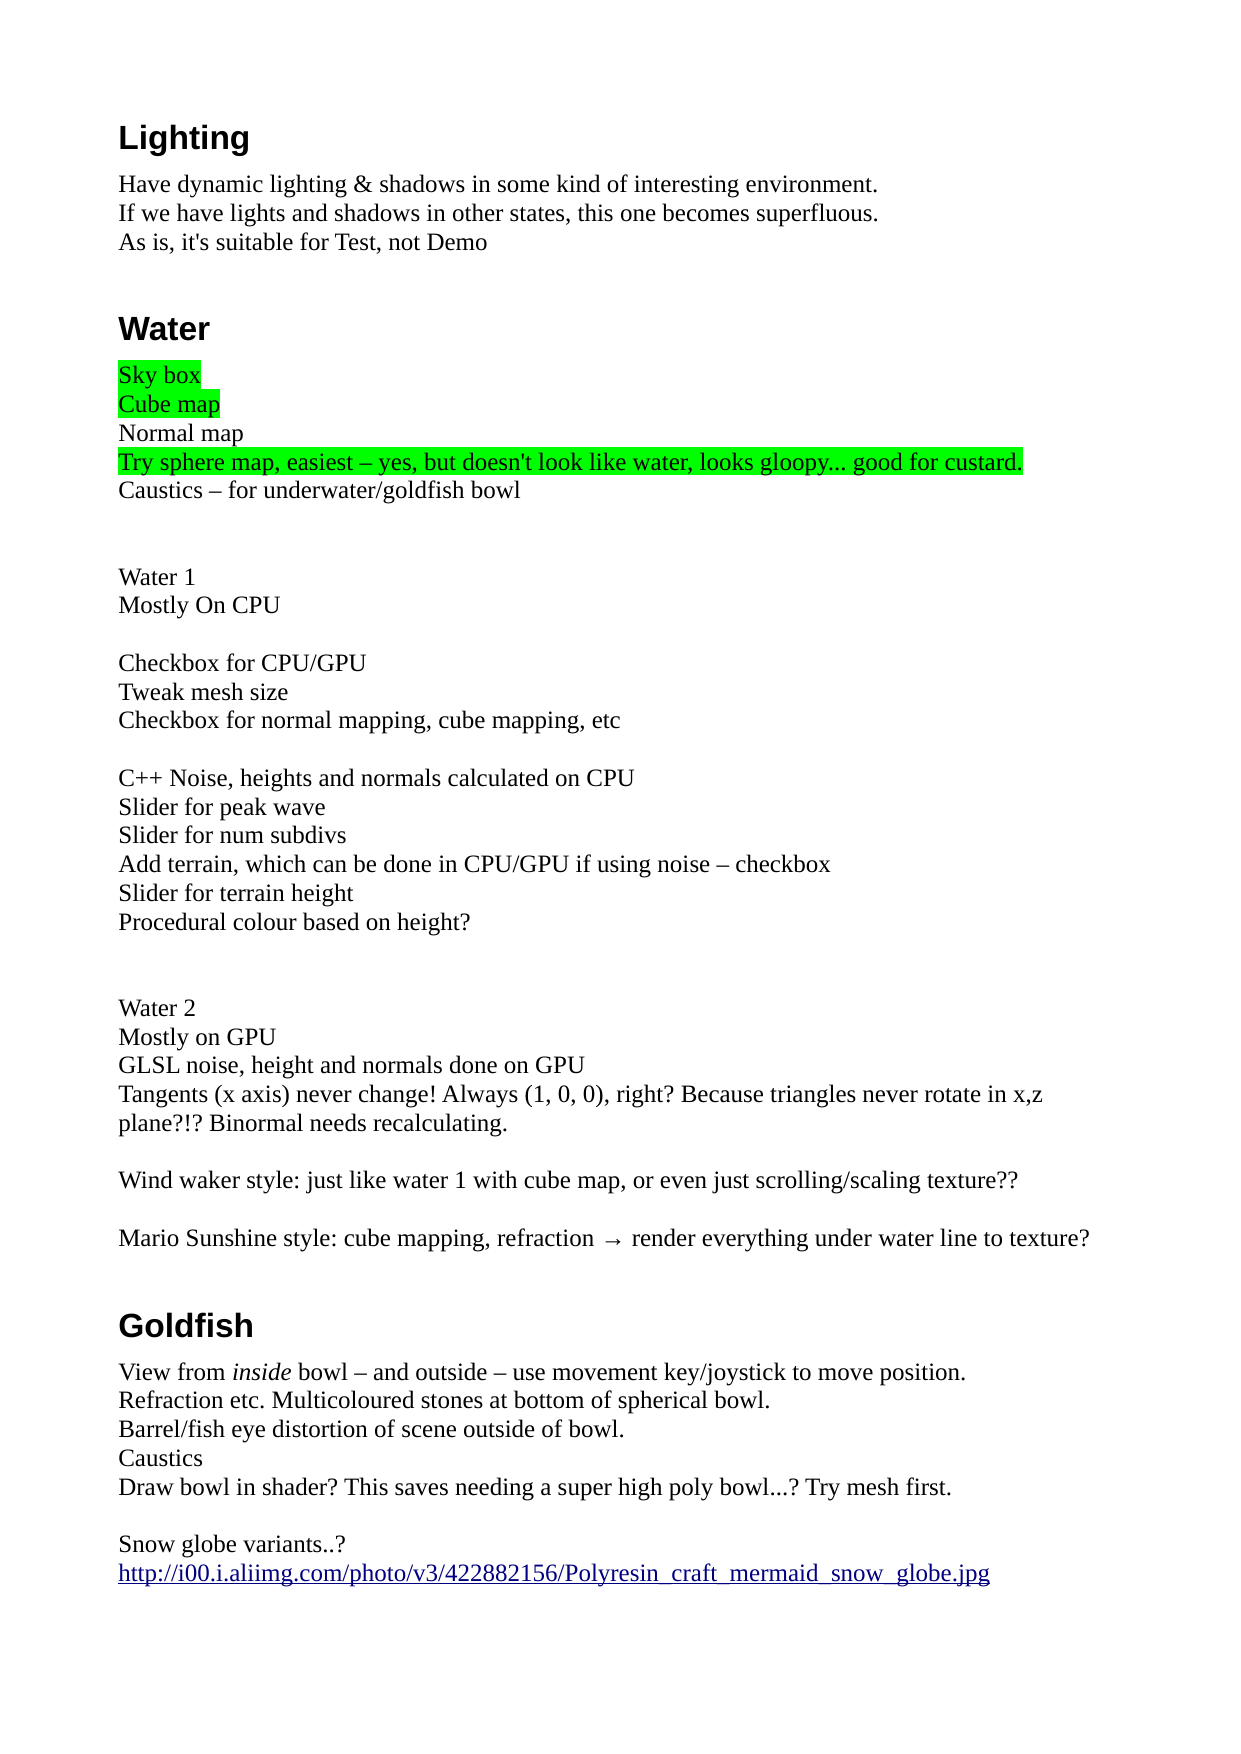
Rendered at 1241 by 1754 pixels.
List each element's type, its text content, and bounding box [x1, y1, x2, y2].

text Water 2 [118, 993, 1122, 1022]
text Checkbox for normal mapping, cube mapping, etc [118, 705, 1122, 734]
text Mostly On CPU [118, 590, 1122, 619]
text Procedural colour based on height? [118, 907, 1122, 935]
text Wind waker style: just like water 1 with cube map, or even just scrolling/scaling texture?? [118, 1165, 1122, 1194]
text Sky box [118, 360, 1122, 389]
text Barrel/fish eye distortion of scene outside of bowl. [118, 1414, 1122, 1443]
text Cube map [118, 389, 1122, 418]
text Slider for num subdivs [118, 820, 1122, 849]
text Try sphere map, easiest – yes, but doesn't look like water, looks gloopy... good for custard. [118, 447, 1122, 475]
subtitle Water [118, 309, 1122, 348]
text View from inside bowl – and outside – use movement key/joystick to move position. [118, 1357, 1122, 1385]
text If we have lights and shadows in other states, this one becomes superfluous. [118, 198, 1122, 227]
text Tangents (x axis) never change! Always (1, 0, 0), right? Because triangles never rotate in x,z plane?!? Binormal needs recalculating. [118, 1079, 1122, 1137]
text Add terrain, which can be done in CPU/GPU if using noise – checkbox [118, 849, 1122, 878]
text Snow globe variants..? [118, 1529, 1122, 1558]
text GLSL noise, height and normals done on GPU [118, 1050, 1122, 1079]
text Water 1 [118, 562, 1122, 590]
text Refraction etc. Multicoloured stones at bottom of spherical bowl. [118, 1385, 1122, 1414]
subtitle Lighting [118, 118, 1122, 157]
text Normal map [118, 418, 1122, 447]
text Have dynamic lighting & shadows in some kind of interesting environment. [118, 169, 1122, 198]
text Slider for terrain height [118, 878, 1122, 907]
text C++ Noise, heights and normals calculated on CPU [118, 763, 1122, 792]
text Mario Sunshine style: cube mapping, refraction → render everything under water line to texture? [118, 1223, 1122, 1252]
subtitle Goldfish [118, 1305, 1122, 1344]
text Caustics [118, 1443, 1122, 1472]
text Caustics – for underwater/goldfish bowl [118, 475, 1122, 504]
text Slider for peak wave [118, 792, 1122, 820]
text Checkbox for CPU/GPU [118, 648, 1122, 677]
text Mostly on GPU [118, 1022, 1122, 1050]
text As is, it's suitable for Test, not Demo [118, 227, 1122, 256]
text http://i00.i.aliimg.com/photo/v3/422882156/Polyresin_craft_mermaid_snow_globe.jpg [118, 1558, 1122, 1587]
text Draw bowl in shader? This saves needing a super high poly bowl...? Try mesh first. [118, 1472, 1122, 1500]
text Tweak mesh size [118, 677, 1122, 705]
